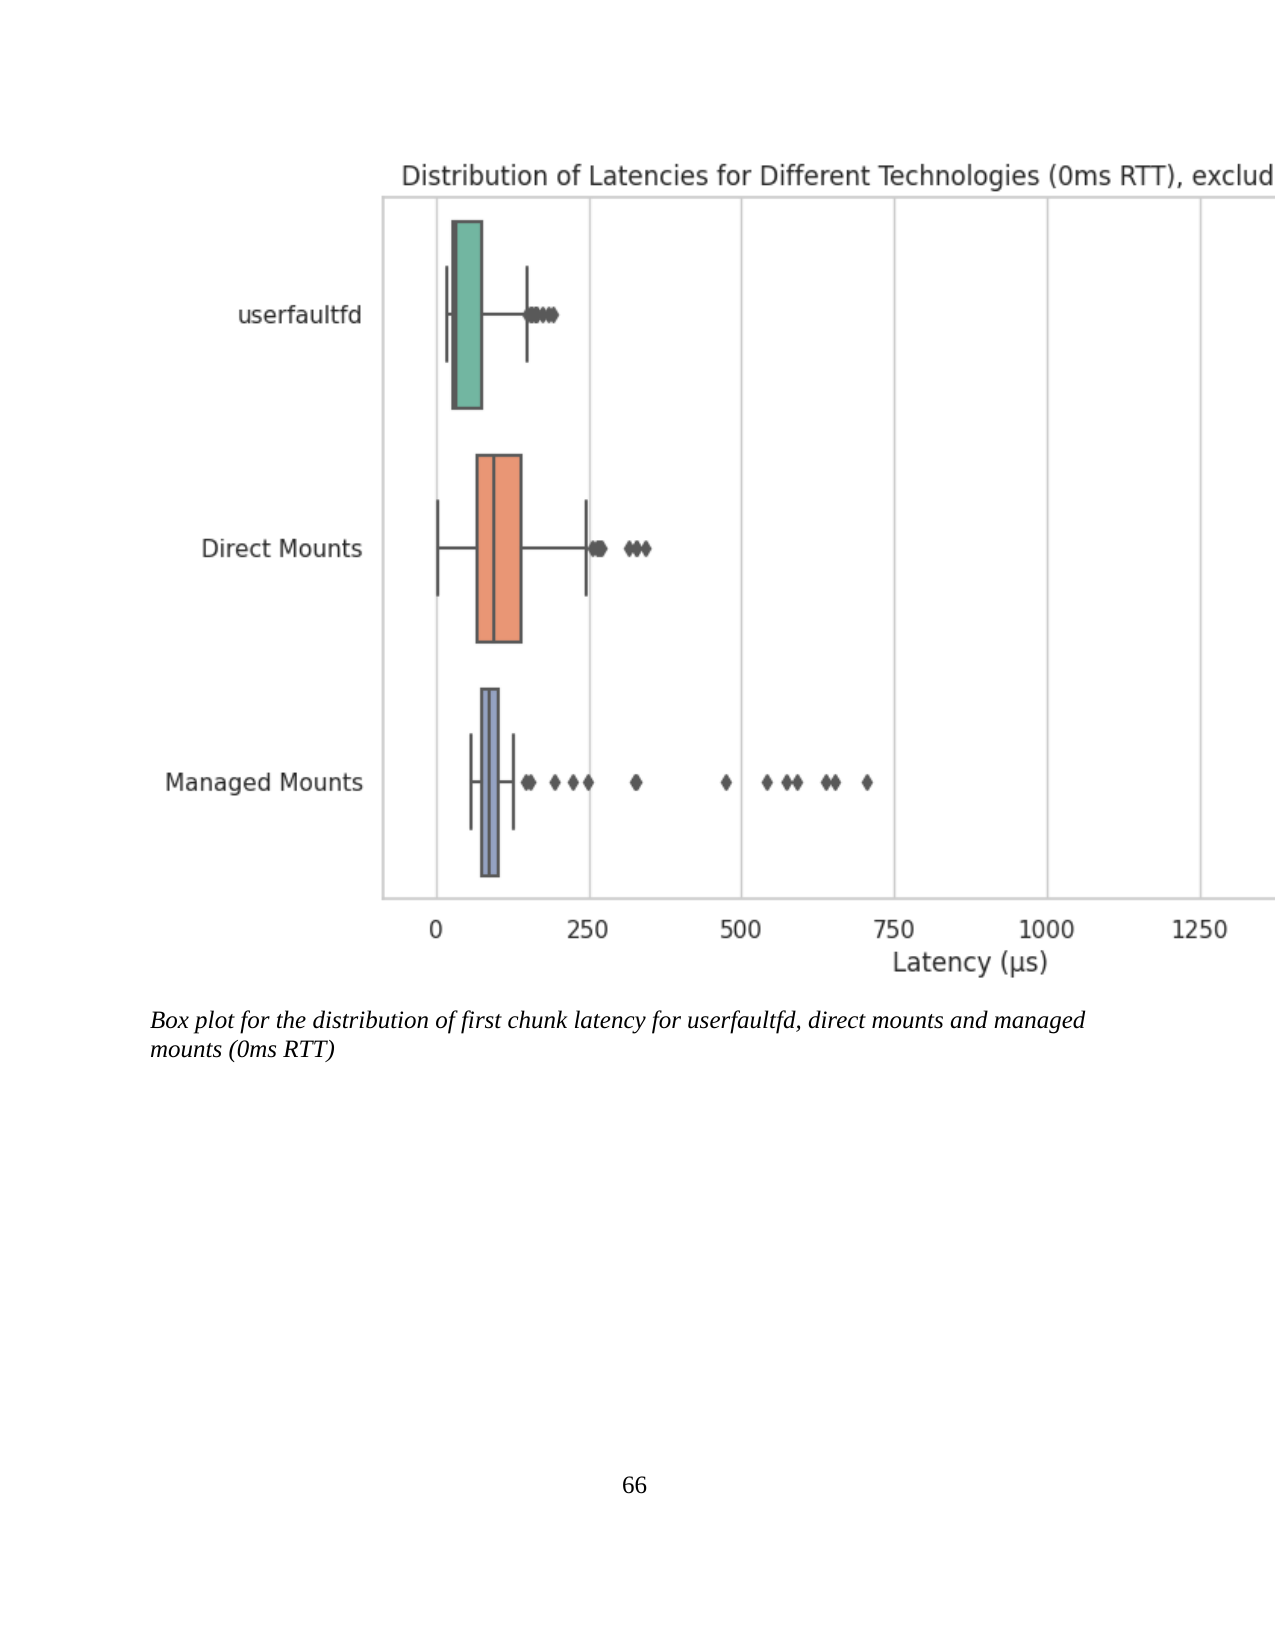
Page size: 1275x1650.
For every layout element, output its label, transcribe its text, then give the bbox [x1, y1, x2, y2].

picture [150, 150, 1275, 993]
text Box plot for the distribution of first chunk latency for userfaultfd, direct mounts and managed mounts (0ms RTT) [150, 1005, 1125, 1062]
